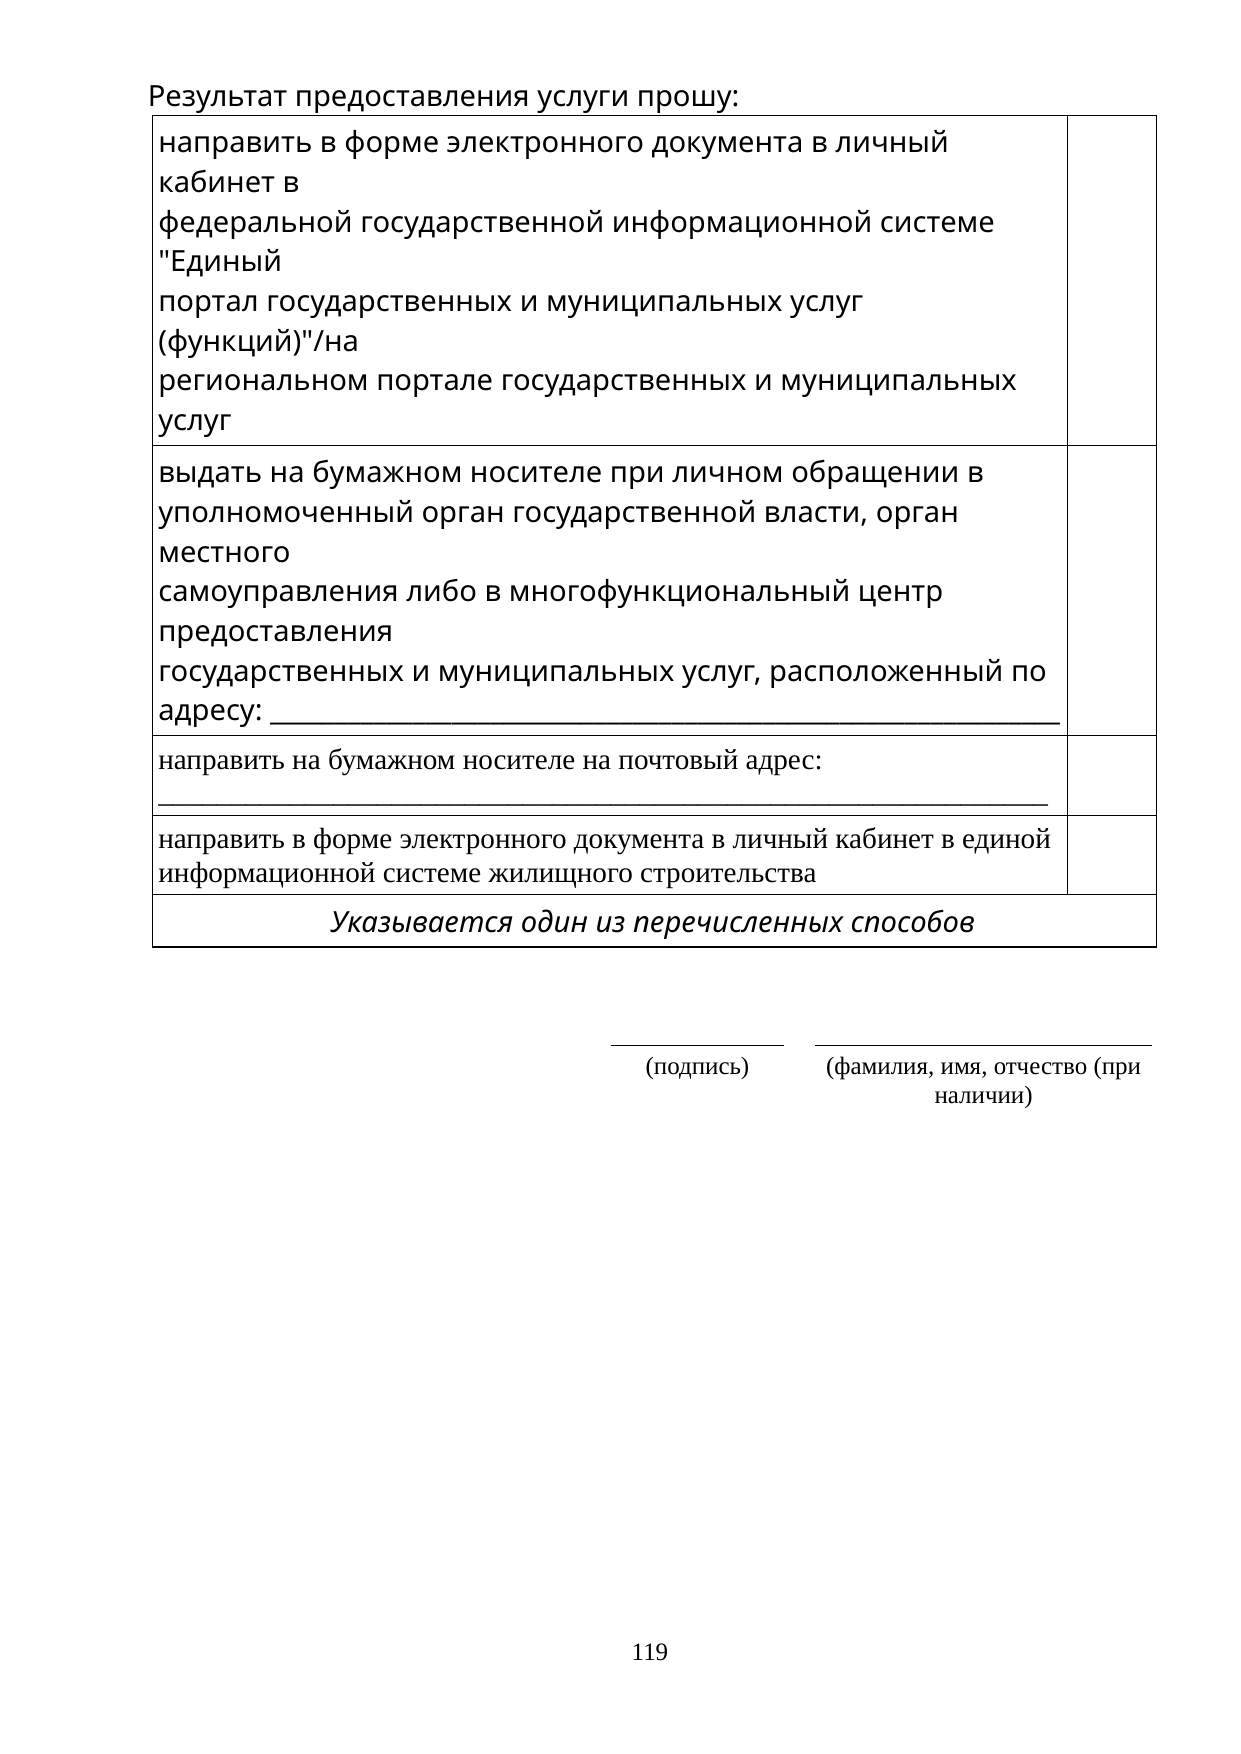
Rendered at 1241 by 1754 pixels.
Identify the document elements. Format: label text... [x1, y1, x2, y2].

table_cell направить в форме электронного документа в личный кабинет в единой информационной системе жилищного строительства [153, 816, 1067, 894]
table_header [784, 1005, 815, 1045]
table_header направить в форме электронного документа в личный кабинет в федеральной государственной информационной системе "Единый портал государственных и муниципальных услуг (функций)"/на региональном портале государственных и муниципальных услуг [153, 116, 1067, 445]
table_cell [784, 1045, 815, 1118]
table_cell (подпись) [611, 1046, 784, 1118]
table_header [1068, 116, 1156, 445]
table_cell [1068, 816, 1156, 894]
table_cell [1068, 446, 1156, 735]
table_cell [1068, 736, 1156, 814]
table_cell Указывается один из перечисленных способов [153, 895, 1156, 946]
table_cell выдать на бумажном носителе при личном обращении в уполномоченный орган государственной власти, орган местного самоуправления либо в многофункциональный центр предоставления государственных и муниципальных услуг, расположенный по адресу: _____________________________________________________________ [153, 446, 1067, 735]
table_header [611, 1005, 784, 1045]
table_cell (фамилия, имя, отчество (при наличии) [815, 1046, 1152, 1118]
table_cell направить на бумажном носителе на почтовый адрес: _____________________________________________________________ [153, 736, 1067, 814]
text Результат предоставления услуги прошу: [148, 75, 1152, 115]
table_header [815, 1005, 1152, 1045]
